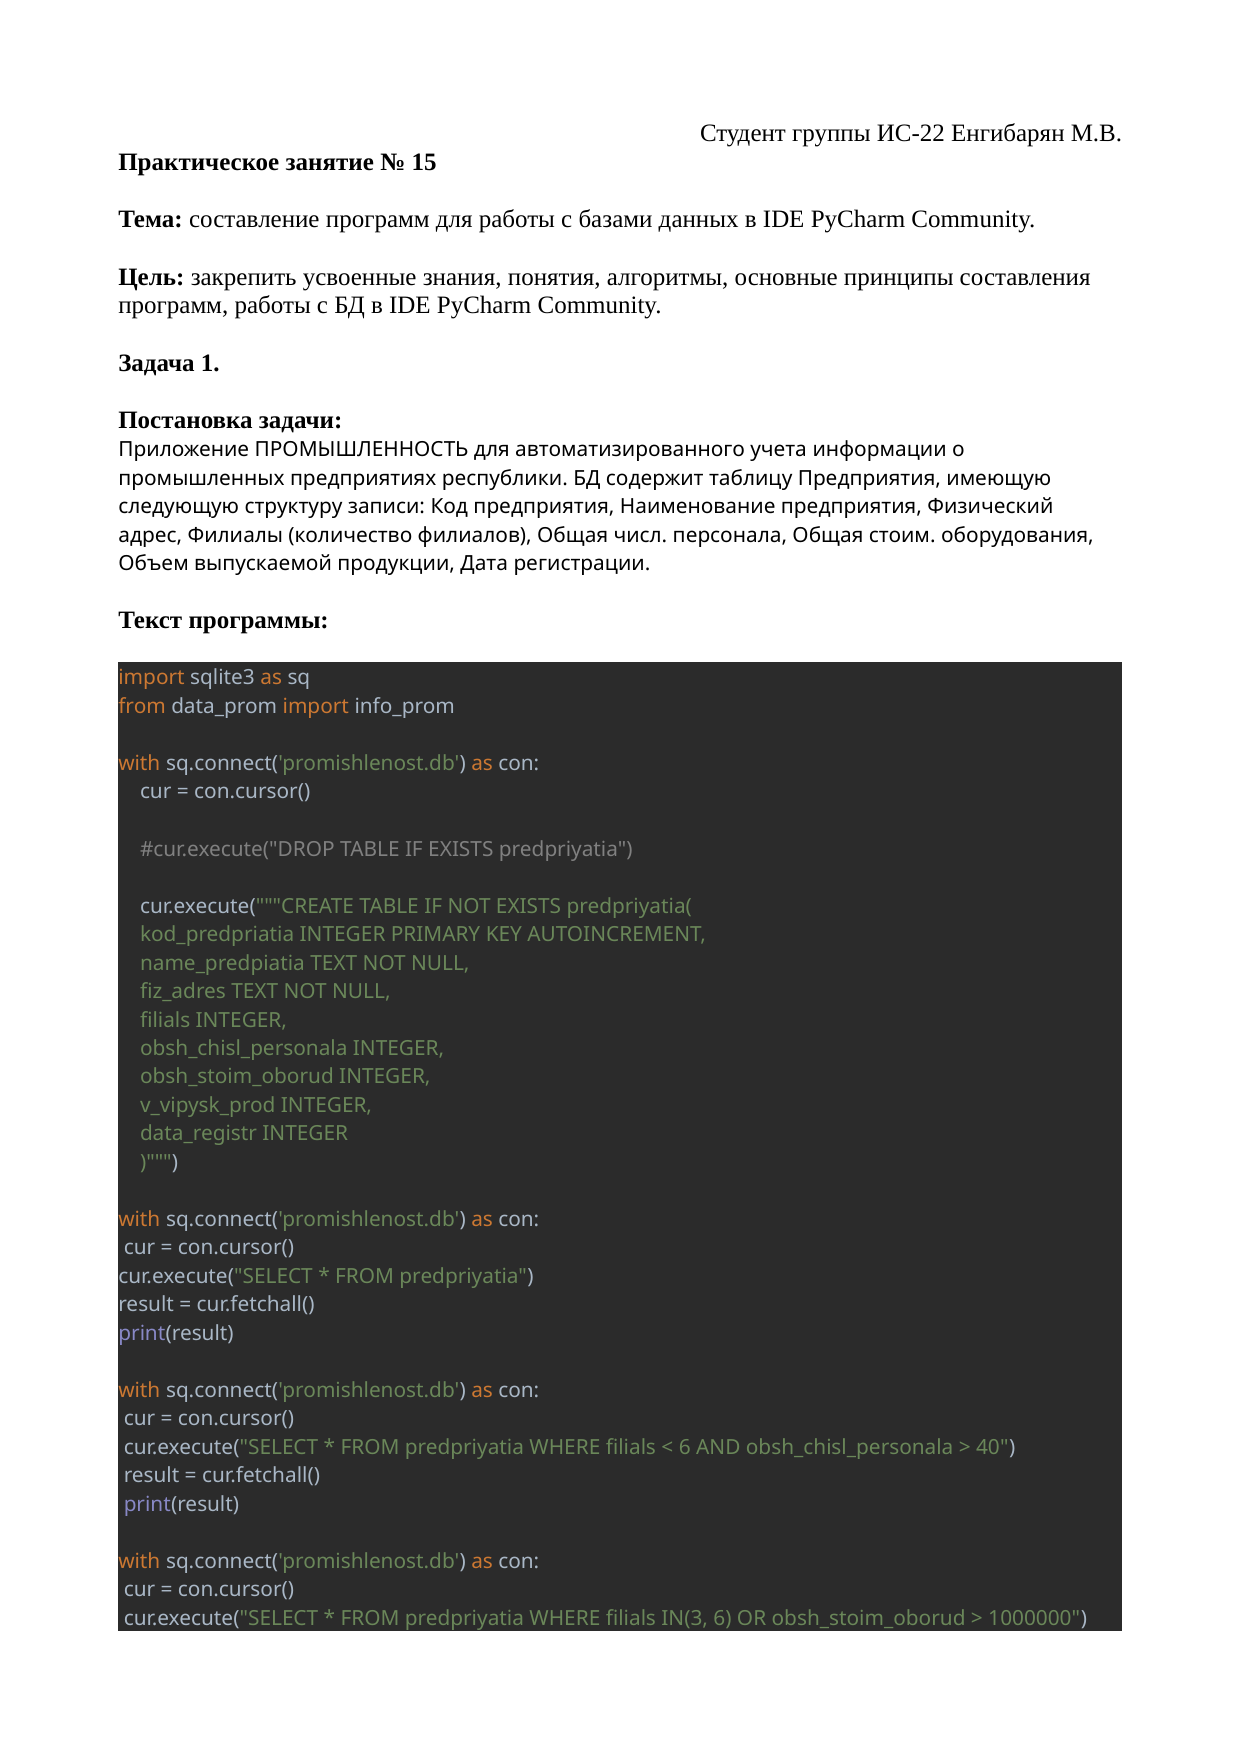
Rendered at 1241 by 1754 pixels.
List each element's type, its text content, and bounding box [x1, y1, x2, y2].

text Студент группы ИС-22 Енгибарян М.В. [118, 118, 1122, 147]
text Практическое занятие № 15 [118, 147, 1122, 176]
text Тема: составление программ для работы с базами данных в IDE PyCharm Community. [118, 204, 1122, 233]
text Приложение ПРОМЫШЛЕННОСТЬ для автоматизированного учета информации о промышленных предприятиях республики. БД содержит таблицу Предприятия, имеющую следующую структуру записи: Код предприятия, Наименование предприятия, Физический адрес, Филиалы (количество филиалов), Общая числ. персонала, Общая стоим. оборудования, Объем выпускаемой продукции, Дата регистрации. [118, 434, 1122, 577]
text Постановка задачи: [118, 406, 1122, 434]
text Задача 1. [118, 348, 1122, 377]
text import sqlite3 as sq from data_prom import info_prom with sq.connect('promishlenost.db') as con: cur = con.cursor() #cur.execute("DROP TABLE IF EXISTS predpriyatia") cur.execute("""CREATE TABLE IF NOT EXISTS predpriyatia( kod_predpriatia INTEGER PRIMARY KEY AUTOINCREMENT, name_predpiatia TEXT NOT NULL, fiz_adres TEXT NOT NULL, filials INTEGER, obsh_chisl_personala INTEGER, obsh_stoim_oborud INTEGER, v_vipysk_prod INTEGER, data_registr INTEGER )""") with sq.connect('promishlenost.db') as con: cur = con.cursor() cur.execute("SELECT * FROM predpriyatia") result = cur.fetchall() print(result) with sq.connect('promishlenost.db') as con: cur = con.cursor() cur.execute("SELECT * FROM predpriyatia WHERE filials < 6 AND obsh_chisl_personala > 40") result = cur.fetchall() print(result) with sq.connect('promishlenost.db') as con: cur = con.cursor() cur.execute("SELECT * FROM predpriyatia WHERE filials IN(3, 6) OR obsh_stoim_oborud > 1000000") [118, 662, 1122, 1631]
text Текст программы: [118, 605, 1122, 634]
text Цель: закрепить усвоенные знания, понятия, алгоритмы, основные принципы составления программ, работы с БД в IDE PyCharm Community. [118, 262, 1122, 319]
